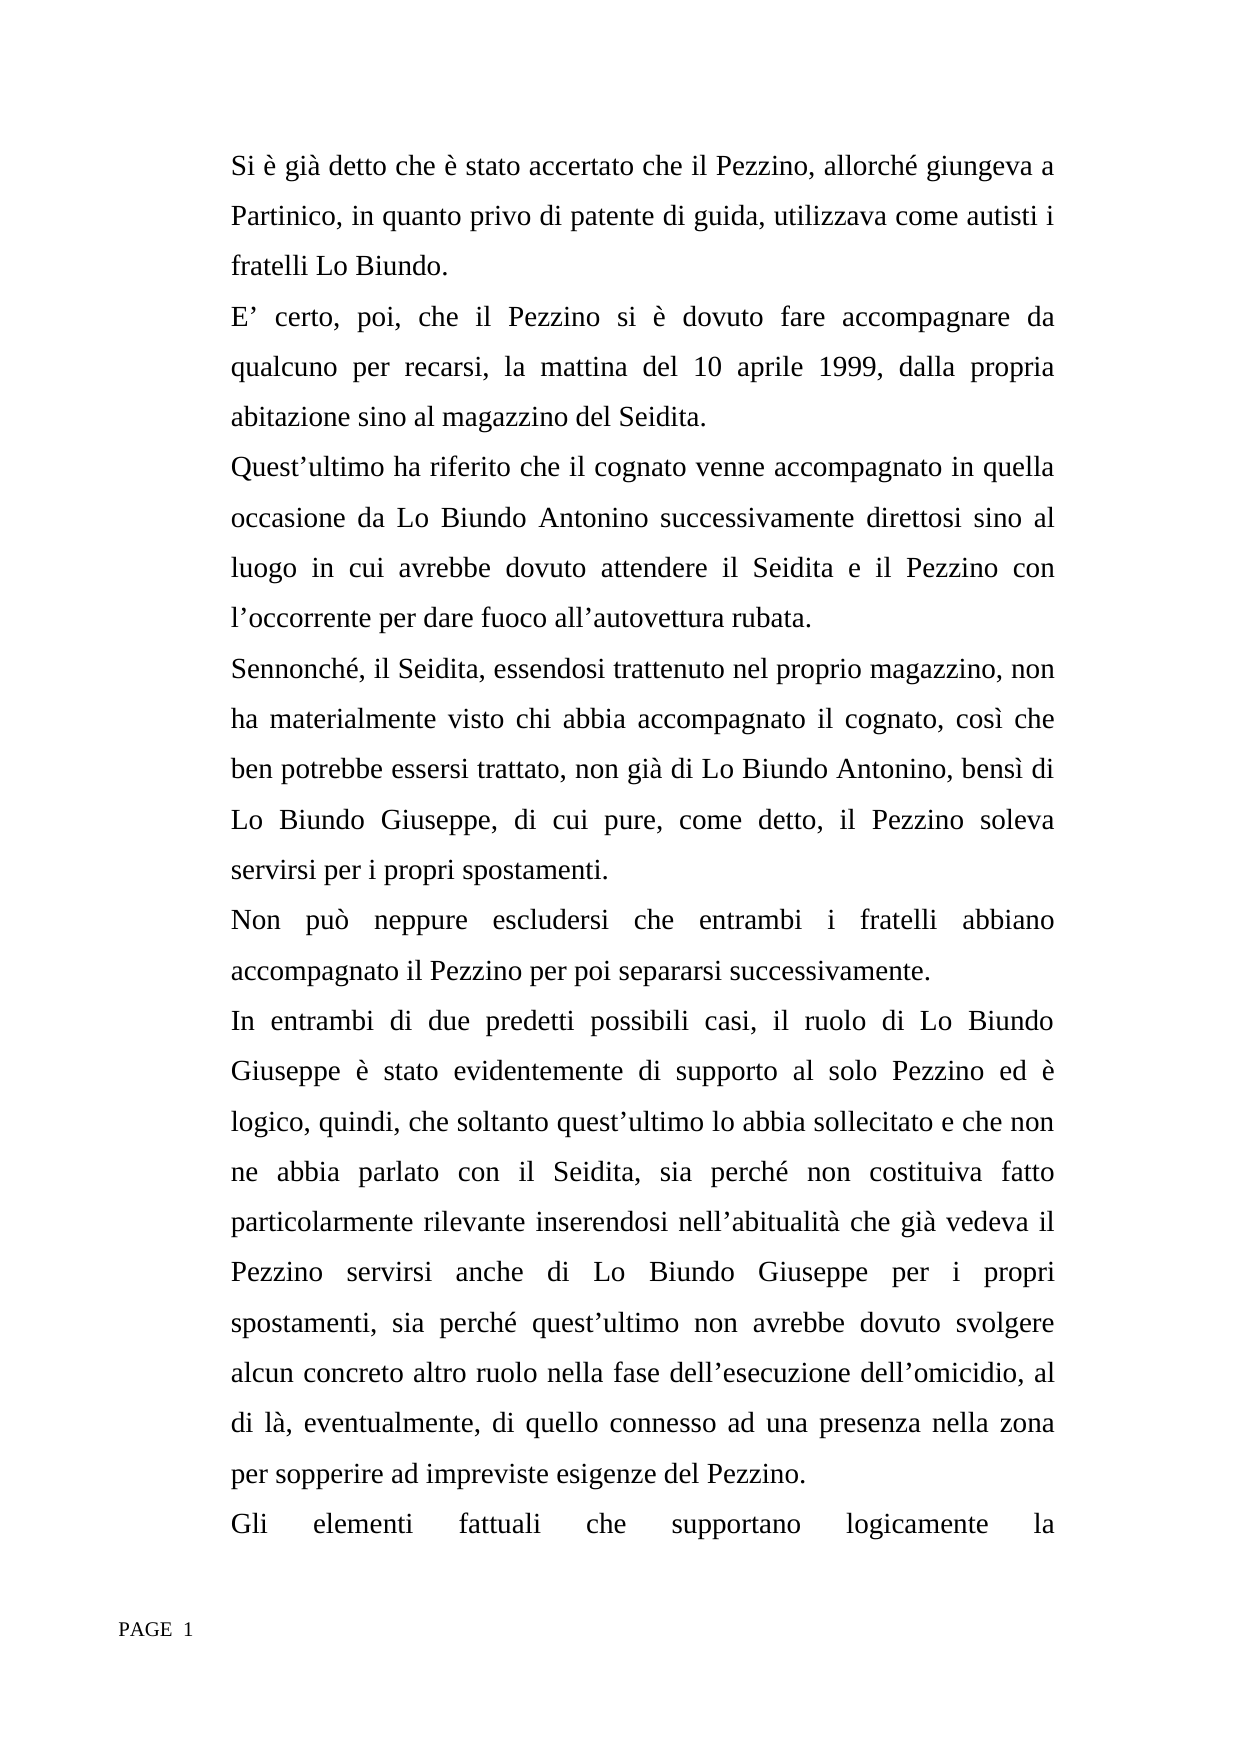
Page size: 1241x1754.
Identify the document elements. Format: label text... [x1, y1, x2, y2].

text In entrambi di due predetti possibili casi, il ruolo di Lo Biundo Giuseppe è stato evidentemente di supporto al solo Pezzino ed è logico, quindi, che soltanto quest’ultimo lo abbia sollecitato e che non ne abbia parlato con il Seidita, sia perché non costituiva fatto particolarmente rilevante inserendosi nell’abitualità che già vedeva il Pezzino servirsi anche di Lo Biundo Giuseppe per i propri spostamenti, sia perché quest’ultimo non avrebbe dovuto svolgere alcun concreto altro ruolo nella fase dell’esecuzione dell’omicidio, al di là, eventualmente, di quello connesso ad una presenza nella zona per sopperire ad impreviste esigenze del Pezzino. [231, 1003, 1056, 1489]
text Sennonché, il Seidita, essendosi trattenuto nel proprio magazzino, non ha materialmente visto chi abbia accompagnato il cognato, così che ben potrebbe essersi trattato, non già di Lo Biundo Antonino, bensì di Lo Biundo Giuseppe, di cui pure, come detto, il Pezzino soleva servirsi per i propri spostamenti. [231, 651, 1056, 886]
text Quest’ultimo ha riferito che il cognato venne accompagnato in quella occasione da Lo Biundo Antonino successivamente direttosi sino al luogo in cui avrebbe dovuto attendere il Seidita e il Pezzino con l’occorrente per dare fuoco all’autovettura rubata. [231, 449, 1056, 634]
text Gli elementi fattuali che supportano logicamente la [231, 1506, 1056, 1540]
text Si è già detto che è stato accertato che il Pezzino, allorché giungeva a Partinico, in quanto privo di patente di guida, utilizzava come autisti i fratelli Lo Biundo. [231, 148, 1056, 282]
text E’ certo, poi, che il Pezzino si è dovuto fare accompagnare da qualcuno per recarsi, la mattina del 10 aprile 1999, dalla propria abitazione sino al magazzino del Seidita. [231, 299, 1056, 433]
text Non può neppure escludersi che entrambi i fratelli abbiano accompagnato il Pezzino per poi separarsi successivamente. [231, 902, 1056, 986]
